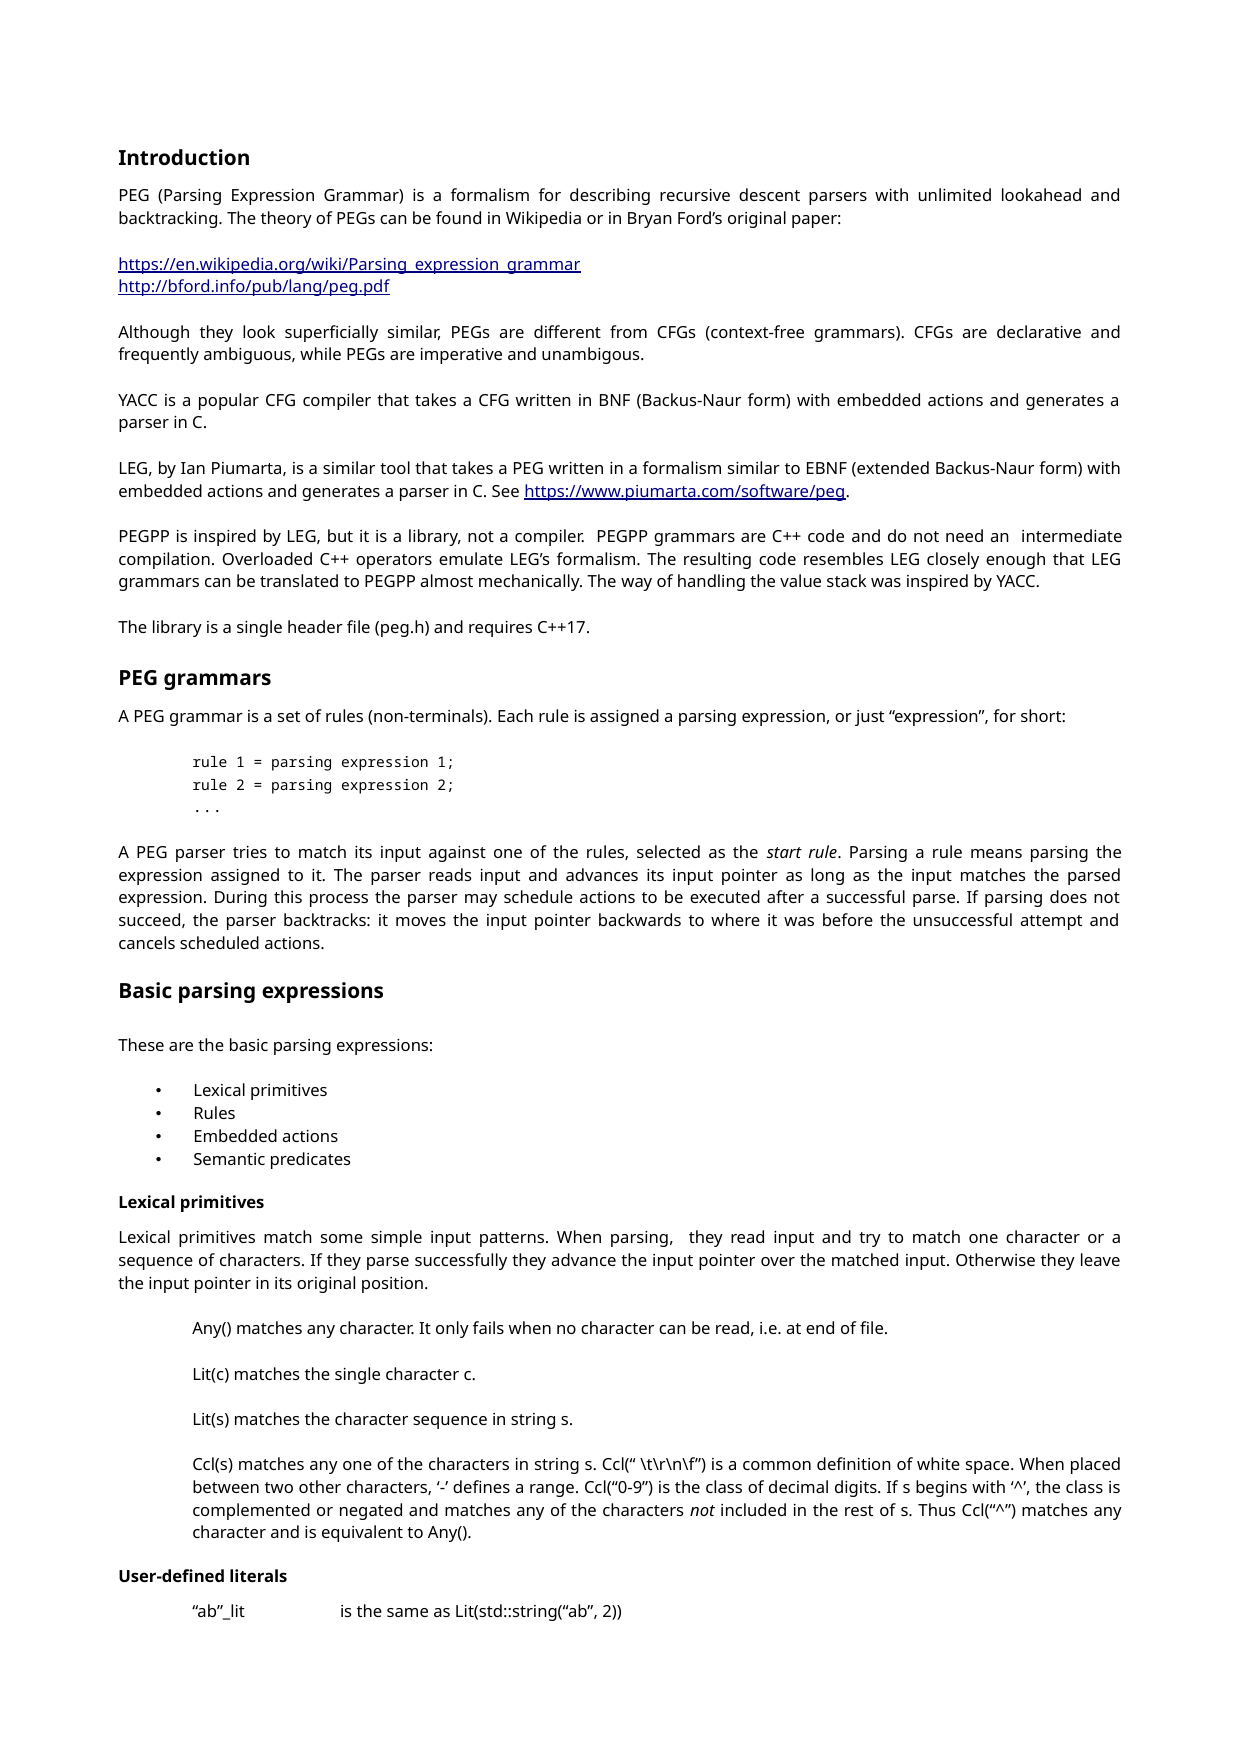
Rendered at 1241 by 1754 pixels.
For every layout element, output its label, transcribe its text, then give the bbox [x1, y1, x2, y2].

text These are the basic parsing expressions: [118, 1033, 1122, 1056]
text rule 1 = parsing expression 1; [118, 749, 1122, 772]
text PEG (Parsing Expression Grammar) is a formalism for describing recursive descent parsers with unlimited lookahead and backtracking. The theory of PEGs can be found in Wikipedia or in Bryan Ford’s original paper: [118, 184, 1122, 229]
text https://en.wikipedia.org/wiki/Parsing_expression_grammar [118, 252, 1122, 275]
subtitle Basic parsing expressions [118, 977, 1122, 1005]
text PEGPP is inspired by LEG, but it is a library, not a compiler. PEGPP grammars are C++ code and do not need an intermediate compilation. Overloaded C++ operators emulate LEG’s formalism. The resulting code resembles LEG closely enough that LEG grammars can be translated to PEGPP almost mechanically. The way of handling the value stack was inspired by YACC. [118, 525, 1122, 593]
text Lit(c) matches the single character c. [192, 1362, 1122, 1385]
text A PEG parser tries to match its input against one of the rules, selected as the start rule. Parsing a rule means parsing the expression assigned to it. The parser reads input and advances its input pointer as long as the input matches the parsed expression. During this process the parser may schedule actions to be executed after a successful parse. If parsing does not succeed, the parser backtracks: it moves the input pointer backwards to where it was before the unsuccessful attempt and cancels scheduled actions. [118, 840, 1122, 954]
subtitle User-defined literals [118, 1564, 1122, 1587]
text http://bford.info/pub/lang/peg.pdf [118, 275, 1122, 298]
text Although they look superficially similar, PEGs are different from CFGs (context-free grammars). CFGs are declarative and frequently ambiguous, while PEGs are imperative and unambigous. [118, 320, 1122, 366]
text The library is a single header file (peg.h) and requires C++17. [118, 616, 1122, 638]
subtitle Lexical primitives [118, 1191, 1122, 1213]
text YACC is a popular CFG compiler that takes a CFG written in BNF (Backus-Naur form) with embedded actions and generates a parser in C. [118, 388, 1122, 434]
text Lexical primitives match some simple input patterns. When parsing, they read input and try to match one character or a sequence of characters. If they parse successfully they advance the input pointer over the matched input. Otherwise they leave the input pointer in its original position. [118, 1226, 1122, 1294]
text Lit(s) matches the character sequence in string s. [192, 1407, 1122, 1430]
list Rules [156, 1102, 1122, 1124]
text LEG, by Ian Piumarta, is a similar tool that takes a PEG written in a formalism similar to EBNF (extended Backus-Naur form) with embedded actions and generates a parser in C. See https://www.piumarta.com/software/peg. [118, 457, 1122, 502]
subtitle PEG grammars [118, 663, 1122, 692]
text A PEG grammar is a set of rules (non-terminals). Each rule is assigned a parsing expression, or just “expression”, for short: [118, 704, 1122, 727]
list Semantic predicates [156, 1147, 1122, 1170]
text rule 2 = parsing expression 2; [118, 772, 1122, 795]
list Lexical primitives [156, 1079, 1122, 1102]
text “ab”_lit is the same as Lit(std::string(“ab”, 2)) [118, 1600, 1122, 1622]
subtitle Introduction [118, 143, 1122, 172]
text Any() matches any character. It only fails when no character can be read, i.e. at end of file. [192, 1317, 1122, 1339]
text ... [118, 795, 1122, 818]
list Embedded actions [156, 1124, 1122, 1147]
text Ccl(s) matches any one of the characters in string s. Ccl(“ \t\r\n\f”) is a common definition of white space. When placed between two other characters, ‘-’ defines a range. Ccl(“0-9”) is the class of decimal digits. If s begins with ‘^’, the class is complemented or negated and matches any of the characters not included in the rest of s. Thus Ccl(“^”) matches any character and is equivalent to Any(). [192, 1453, 1122, 1544]
